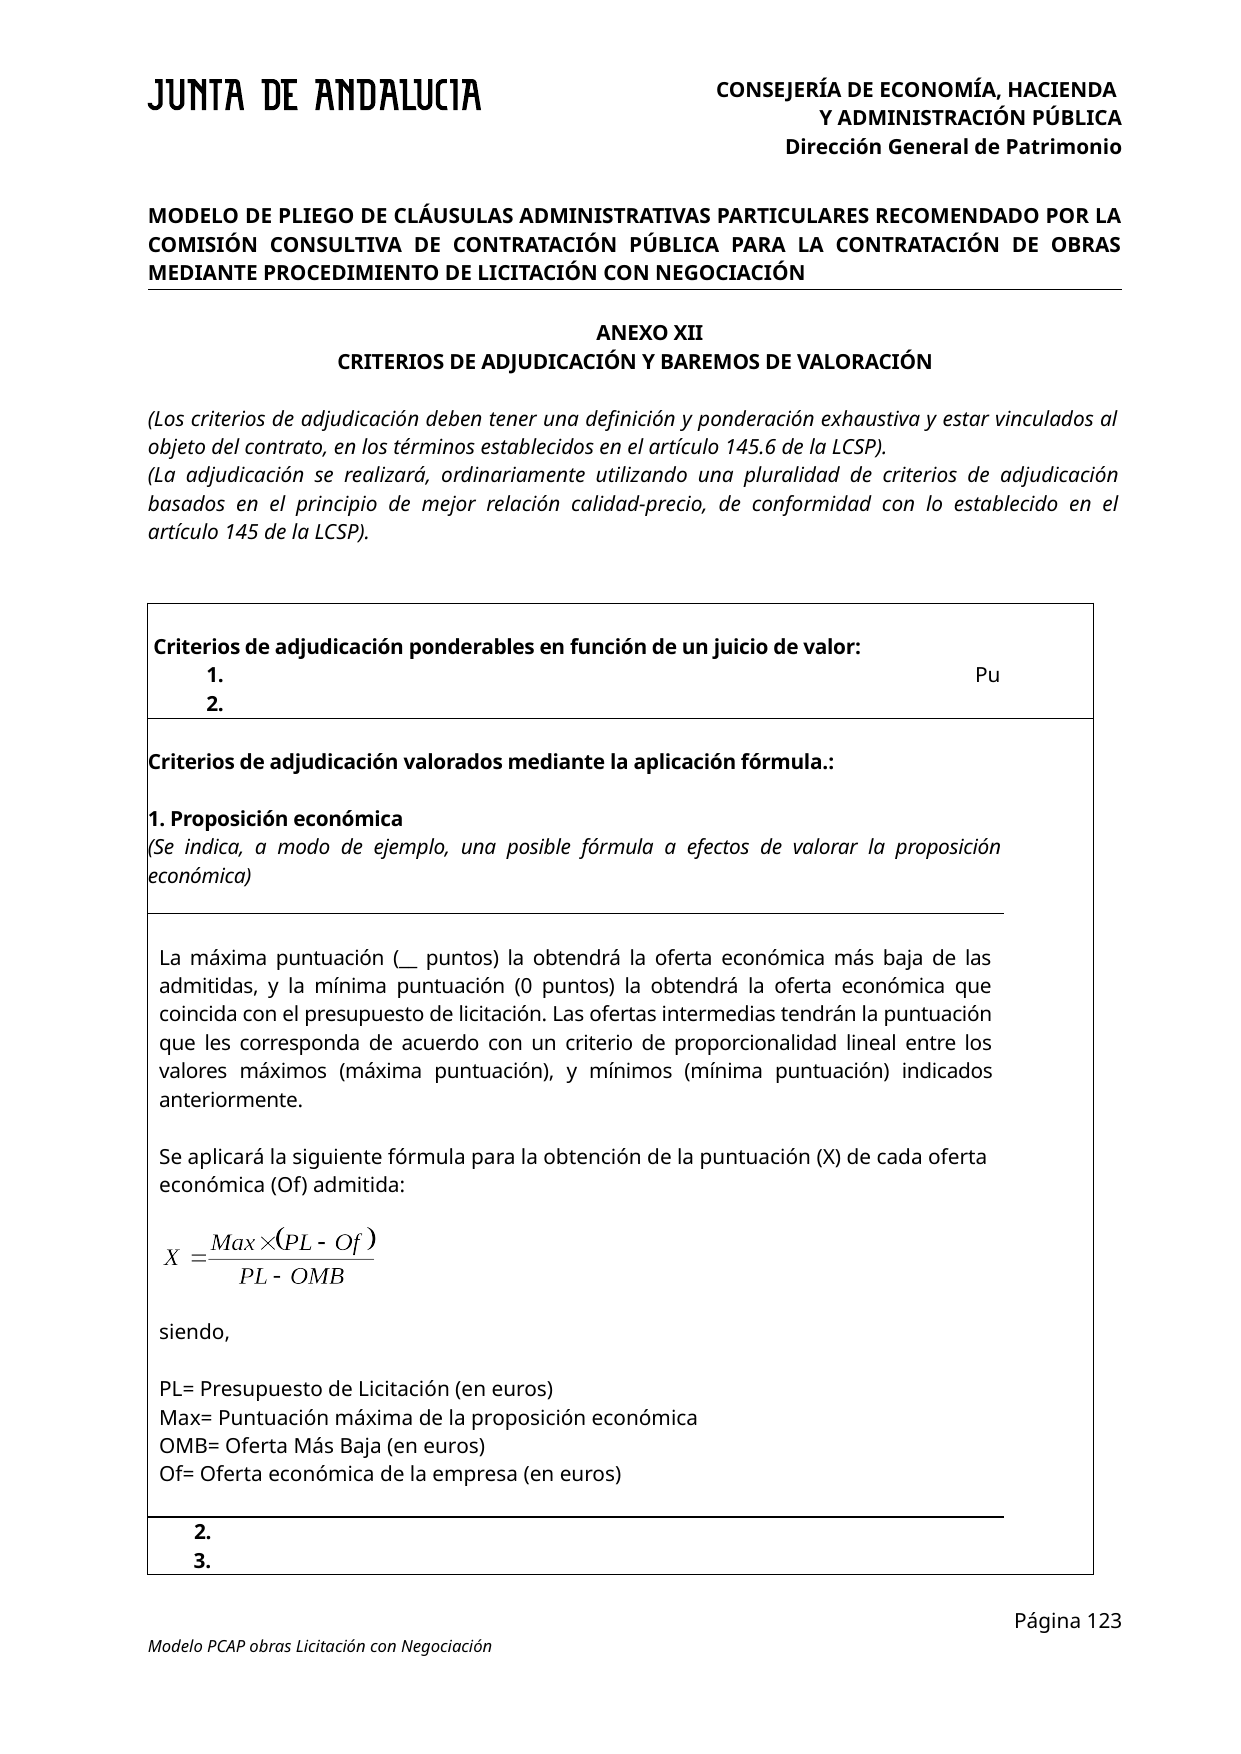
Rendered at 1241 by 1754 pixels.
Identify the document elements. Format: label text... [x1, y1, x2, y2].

table_cell [1004, 719, 1048, 1574]
table_header [727, 914, 1004, 943]
table_header [148, 914, 727, 943]
table_header [1004, 604, 1048, 661]
table_cell Criterios de adjudicación valorados mediante la aplicación fórmula.: 1. Proposición económica (Se indica, a modo de ejemplo, una posible fórmula a efectos de valorar la proposición económica) [148, 719, 1004, 913]
table_cell siendo, PL= Presupuesto de Licitación (en euros) Max= Puntuación máxima de la proposición económica OMB= Oferta Más Baja (en euros) Of= Oferta económica de la empresa (en euros) [148, 1199, 1004, 1516]
text (La adjudicación se realizará, ordinariamente utilizando una pluralidad de criterios de adjudicación basados en el principio de mejor relación calidad-precio, de conformidad con lo establecido en el artículo 145 de la LCSP). [148, 461, 1122, 546]
table_cell [148, 661, 206, 717]
table_header Criterios de adjudicación ponderables en función de un juicio de valor: [148, 604, 1004, 661]
table_cell [1048, 719, 1093, 1574]
text ANEXO XII [177, 318, 1122, 347]
table_cell La máxima puntuación (__ puntos) la obtendrá la oferta económica más baja de las admitidas, y la mínima puntuación (0 puntos) la obtendrá la oferta económica que coincida con el presupuesto de licitación. Las ofertas intermedias tendrán la puntuación que les corresponda de acuerdo con un criterio de proporcionalidad lineal entre los valores máximos (máxima puntuación), y mínimos (mínima puntuación) indicados anteriormente. Se aplicará la siguiente fórmula para la obtención de la puntuación (X) de cada oferta económica (Of) admitida: [148, 943, 1004, 1199]
table_cell [1048, 661, 1093, 717]
table_cell Pu [1004, 661, 1048, 717]
text MODELO DE PLIEGO DE CLÁUSULAS ADMINISTRATIVAS PARTICULARES RECOMENDADO POR LA COMISIÓN CONSULTIVA DE CONTRATACIÓN PÚBLICA PARA LA CONTRATACIÓN DE OBRAS MEDIANTE PROCEDIMIENTO DE LICITACIÓN CON NEGOCIACIÓN [148, 201, 1122, 289]
table_header [1048, 604, 1093, 661]
text (Los criterios de adjudicación deben tener una definición y ponderación exhaustiva y estar vinculados al objeto del contrato, en los términos establecidos en el artículo 145.6 de la LCSP). [148, 404, 1122, 461]
text CRITERIOS DE ADJUDICACIÓN Y BAREMOS DE VALORACIÓN [148, 347, 1122, 375]
table_cell 1. 2. [206, 661, 1004, 717]
table_cell 2. 3. [148, 1518, 1004, 1574]
